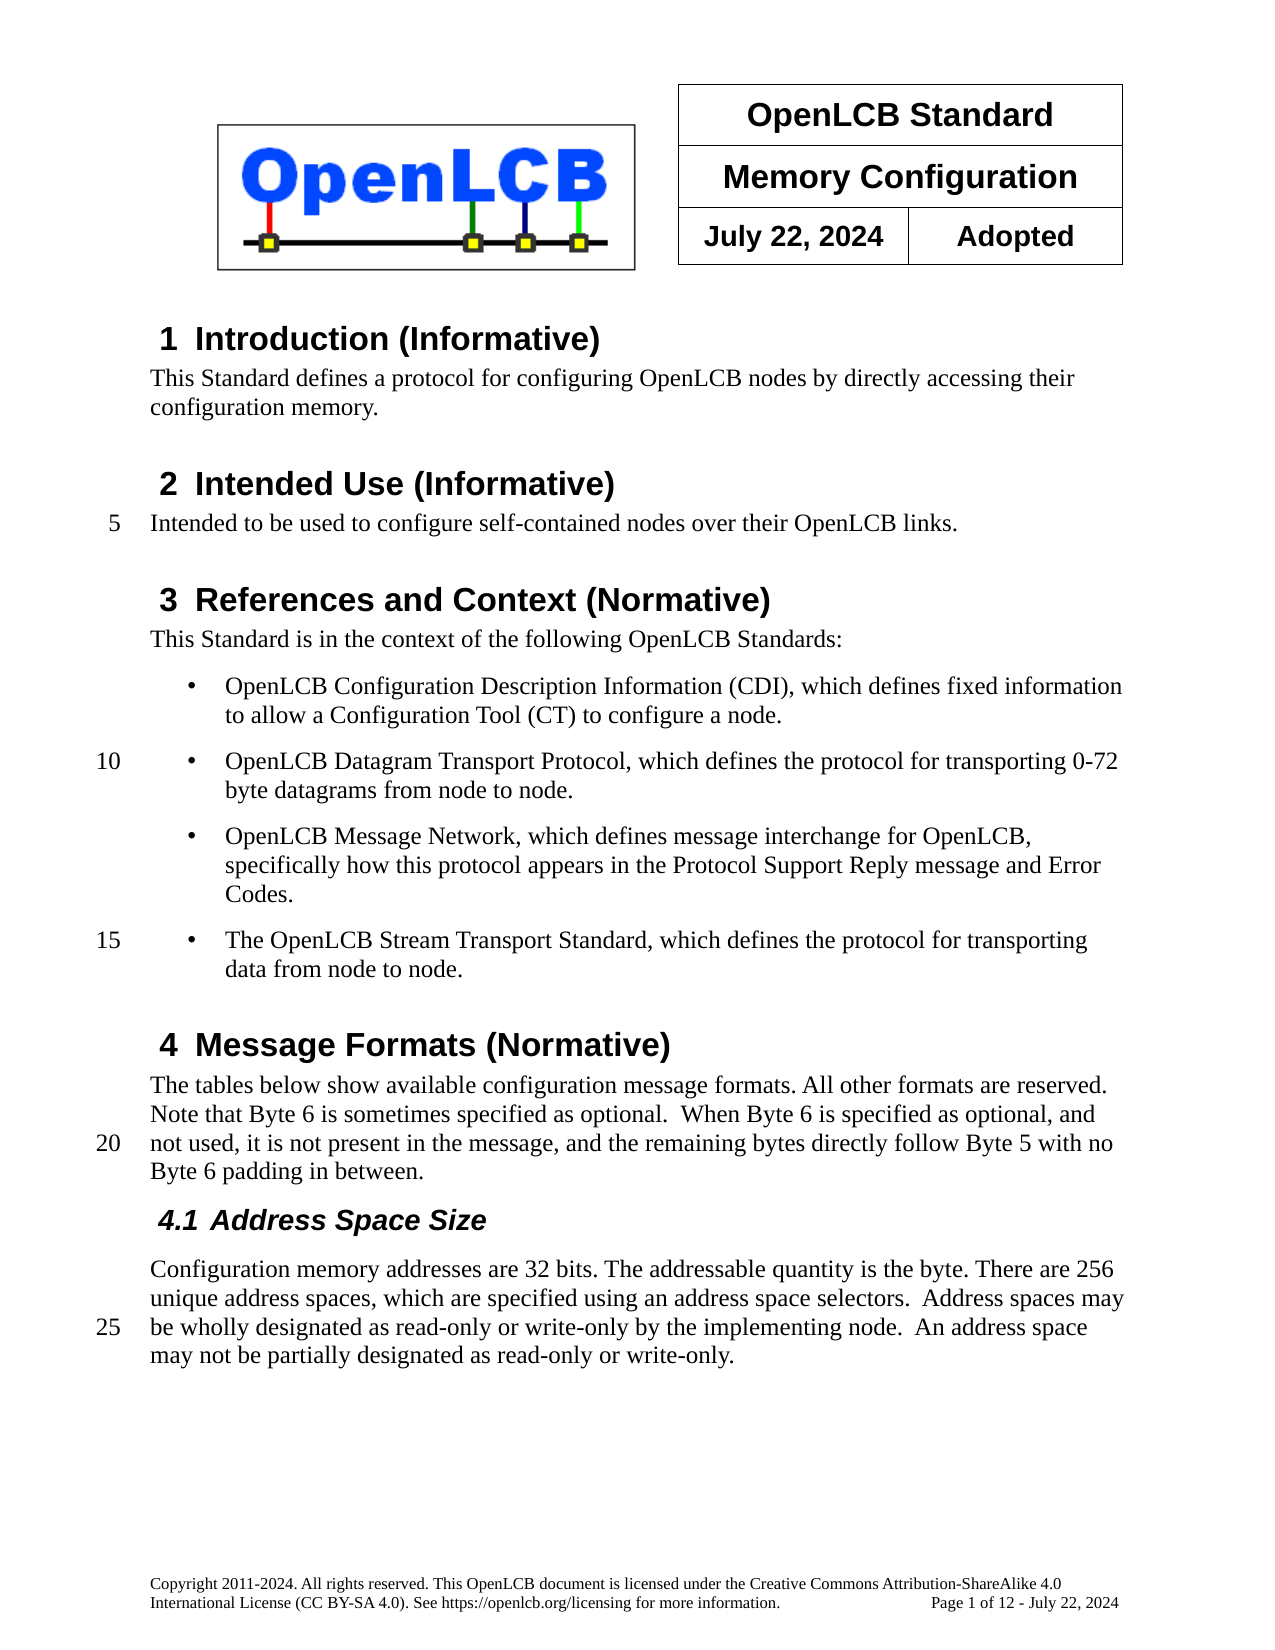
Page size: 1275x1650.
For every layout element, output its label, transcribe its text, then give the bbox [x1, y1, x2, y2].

text Intended to be used to configure self-contained nodes over their OpenLCB links. [150, 508, 1125, 537]
subtitle Intended Use (Informative) [150, 464, 1125, 502]
list OpenLCB Configuration Description Information (CDI), which defines fixed information to allow a Configuration Tool (CT) to configure a node. [187, 671, 1125, 728]
text Configuration memory addresses are 32 bits. The addressable quantity is the byte. There are 256 unique address spaces, which are specified using an address space selectors. Address spaces may be wholly designated as read-only or write-only by the implementing node. An address space may not be partially designated as read-only or write-only. [150, 1254, 1125, 1369]
text This Standard defines a protocol for configuring OpenLCB nodes by directly accessing their configuration memory. [150, 363, 1125, 421]
picture [216, 123, 637, 272]
subtitle References and Context (Normative) [150, 580, 1125, 618]
list OpenLCB Datagram Transport Protocol, which defines the protocol for transporting 0-72 byte datagrams from node to node. [187, 746, 1125, 804]
list The OpenLCB Stream Transport Standard, which defines the protocol for transporting data from node to node. [187, 925, 1125, 983]
subtitle Address Space Size [150, 1203, 1125, 1236]
subtitle Message Formats (Normative) [150, 1026, 1125, 1064]
subtitle Introduction (Informative) [150, 319, 1125, 357]
text The tables below show available configuration message formats. All other formats are reserved. Note that Byte 6 is sometimes specified as optional. When Byte 6 is specified as optional, and not used, it is not present in the message, and the remaining bytes directly follow Byte 5 with no Byte 6 padding in between. [150, 1070, 1125, 1185]
list OpenLCB Message Network, which defines message interchange for OpenLCB, specifically how this protocol appears in the Protocol Support Reply message and Error Codes. [187, 821, 1125, 908]
text This Standard is in the context of the following OpenLCB Standards: [150, 624, 1125, 653]
